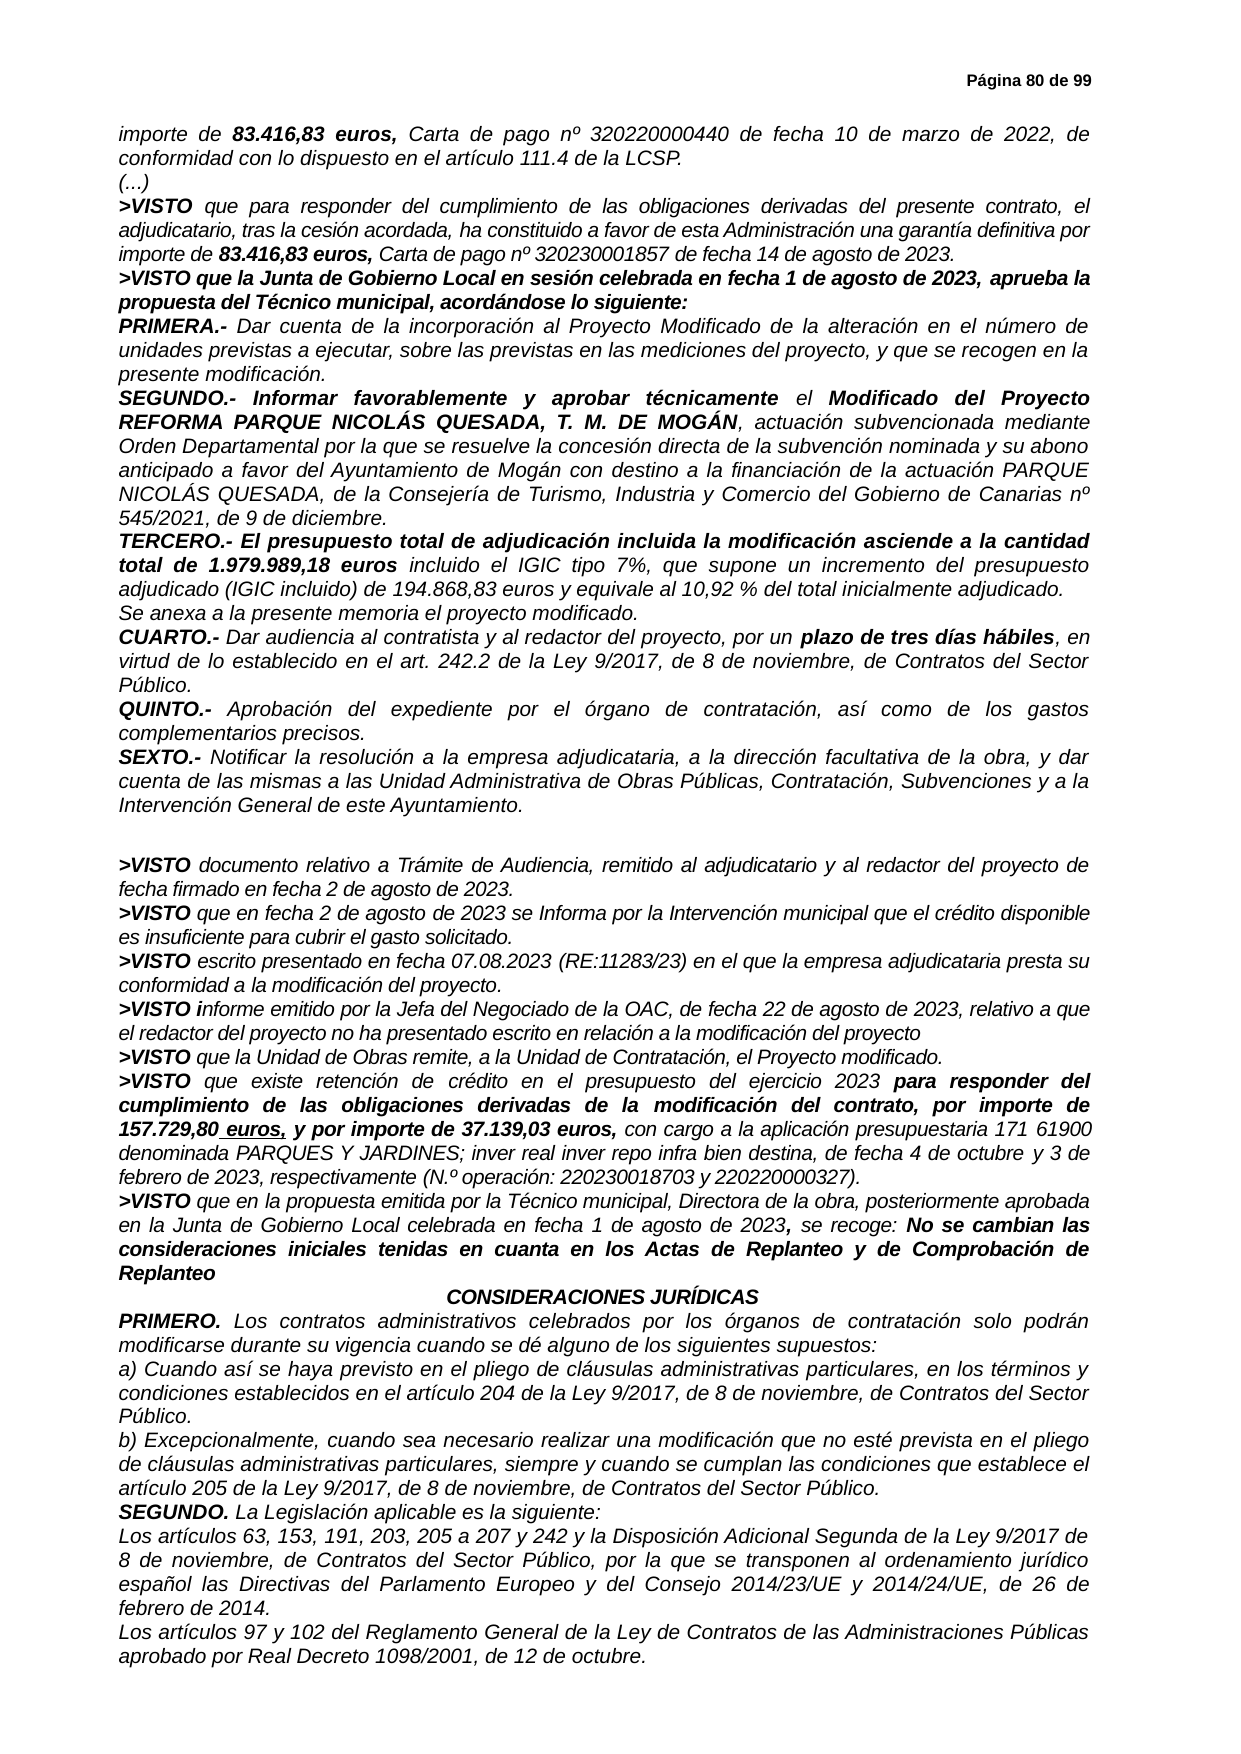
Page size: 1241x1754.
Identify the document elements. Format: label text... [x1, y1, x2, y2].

text SEGUNDO.- Informar favorablemente y aprobar técnicamente el Modificado del Proyecto REFORMA PARQUE NICOLÁS QUESADA, T. M. DE MOGÁN, actuación subvencionada mediante Orden Departamental por la que se resuelve la concesión directa de la subvención nominada y su abono anticipado a favor del Ayuntamiento de Mogán con destino a la financiación de la actuación PARQUE NICOLÁS QUESADA, de la Consejería de Turismo, Industria y Comercio del Gobierno de Canarias nº 545/2021, de 9 de diciembre. [118, 386, 1092, 529]
text b) Excepcionalmente, cuando sea necesario realizar una modificación que no esté prevista en el pliego de cláusulas administrativas particulares, siempre y cuando se cumplan las condiciones que establece el artículo 205 de la Ley 9/2017, de 8 de noviembre, de Contratos del Sector Público. [118, 1428, 1092, 1500]
text (...) [118, 170, 1092, 194]
text SEGUNDO. La Legislación aplicable es la siguiente: [118, 1500, 1092, 1524]
text PRIMERA.- Dar cuenta de la incorporación al Proyecto Modificado de la alteración en el número de unidades previstas a ejecutar, sobre las previstas en las mediciones del proyecto, y que se recogen en la presente modificación. [118, 314, 1092, 386]
text SEXTO.- Notificar la resolución a la empresa adjudicataria, a la dirección facultativa de la obra, y dar cuenta de las mismas a las Unidad Administrativa de Obras Públicas, Contratación, Subvenciones y a la Intervención General de este Ayuntamiento. [118, 745, 1092, 817]
text importe de 83.416,83 euros, Carta de pago nº 320220000440 de fecha 10 de marzo de 2022, de conformidad con lo dispuesto en el artículo 111.4 de la LCSP. [118, 122, 1092, 170]
text QUINTO.- Aprobación del expediente por el órgano de contratación, así como de los gastos complementarios precisos. [118, 697, 1092, 745]
text >VISTO que existe retención de crédito en el presupuesto del ejercicio 2023 para responder del cumplimiento de las obligaciones derivadas de la modificación del contrato, por importe de 157.729,80 euros, y por importe de 37.139,03 euros, con cargo a la aplicación presupuestaria 171 61900 denominada PARQUES Y JARDINES; inver real inver repo infra bien destina, de fecha 4 de octubre y 3 de febrero de 2023, respectivamente (N.º operación: 220230018703 y 220220000327). [118, 1069, 1092, 1189]
text >VISTO que para responder del cumplimiento de las obligaciones derivadas del presente contrato, el adjudicatario, tras la cesión acordada, ha constituido a favor de esta Administración una garantía definitiva por importe de 83.416,83 euros, Carta de pago nº 320230001857 de fecha 14 de agosto de 2023. [118, 194, 1092, 266]
text >VISTO informe emitido por la Jefa del Negociado de la OAC, de fecha 22 de agosto de 2023, relativo a que el redactor del proyecto no ha presentado escrito en relación a la modificación del proyecto [118, 997, 1092, 1045]
text >VISTO que la Junta de Gobierno Local en sesión celebrada en fecha 1 de agosto de 2023, aprueba la propuesta del Técnico municipal, acordándose lo siguiente: [118, 266, 1092, 314]
text PRIMERO. Los contratos administrativos celebrados por los órganos de contratación solo podrán modificarse durante su vigencia cuando se dé alguno de los siguientes supuestos: [118, 1308, 1092, 1356]
text a) Cuando así se haya previsto en el pliego de cláusulas administrativas particulares, en los términos y condiciones establecidos en el artículo 204 de la Ley 9/2017, de 8 de noviembre, de Contratos del Sector Público. [118, 1356, 1092, 1428]
text >VISTO documento relativo a Trámite de Audiencia, remitido al adjudicatario y al redactor del proyecto de fecha firmado en fecha 2 de agosto de 2023. [118, 853, 1092, 901]
text Se anexa a la presente memoria el proyecto modificado. [118, 601, 1092, 625]
text Los artículos 63, 153, 191, 203, 205 a 207 y 242 y la Disposición Adicional Segunda de la Ley 9/2017 de 8 de noviembre, de Contratos del Sector Público, por la que se transponen al ordenamiento jurídico español las Directivas del Parlamento Europeo y del Consejo 2014/23/UE y 2014/24/UE, de 26 de febrero de 2014. [118, 1524, 1092, 1620]
text >VISTO que en la propuesta emitida por la Técnico municipal, Directora de la obra, posteriormente aprobada en la Junta de Gobierno Local celebrada en fecha 1 de agosto de 2023, se recoge: No se cambian las consideraciones iniciales tenidas en cuanta en los Actas de Replanteo y de Comprobación de Replanteo [118, 1189, 1092, 1284]
text >VISTO escrito presentado en fecha 07.08.2023 (RE:11283/23) en el que la empresa adjudicataria presta su conformidad a la modificación del proyecto. [118, 949, 1092, 997]
text TERCERO.- El presupuesto total de adjudicación incluida la modificación asciende a la cantidad total de 1.979.989,18 euros incluido el IGIC tipo 7%, que supone un incremento del presupuesto adjudicado (IGIC incluido) de 194.868,83 euros y equivale al 10,92 % del total inicialmente adjudicado. [118, 529, 1092, 601]
text >VISTO que la Unidad de Obras remite, a la Unidad de Contratación, el Proyecto modificado. [118, 1045, 1092, 1069]
text CUARTO.- Dar audiencia al contratista y al redactor del proyecto, por un plazo de tres días hábiles, en virtud de lo establecido en el art. 242.2 de la Ley 9/2017, de 8 de noviembre, de Contratos del Sector Público. [118, 625, 1092, 697]
text Los artículos 97 y 102 del Reglamento General de la Ley de Contratos de las Administraciones Públicas aprobado por Real Decreto 1098/2001, de 12 de octubre. [118, 1620, 1092, 1668]
text CONSIDERACIONES JURÍDICAS [118, 1284, 1092, 1308]
text >VISTO que en fecha 2 de agosto de 2023 se Informa por la Intervención municipal que el crédito disponible es insuficiente para cubrir el gasto solicitado. [118, 901, 1092, 949]
